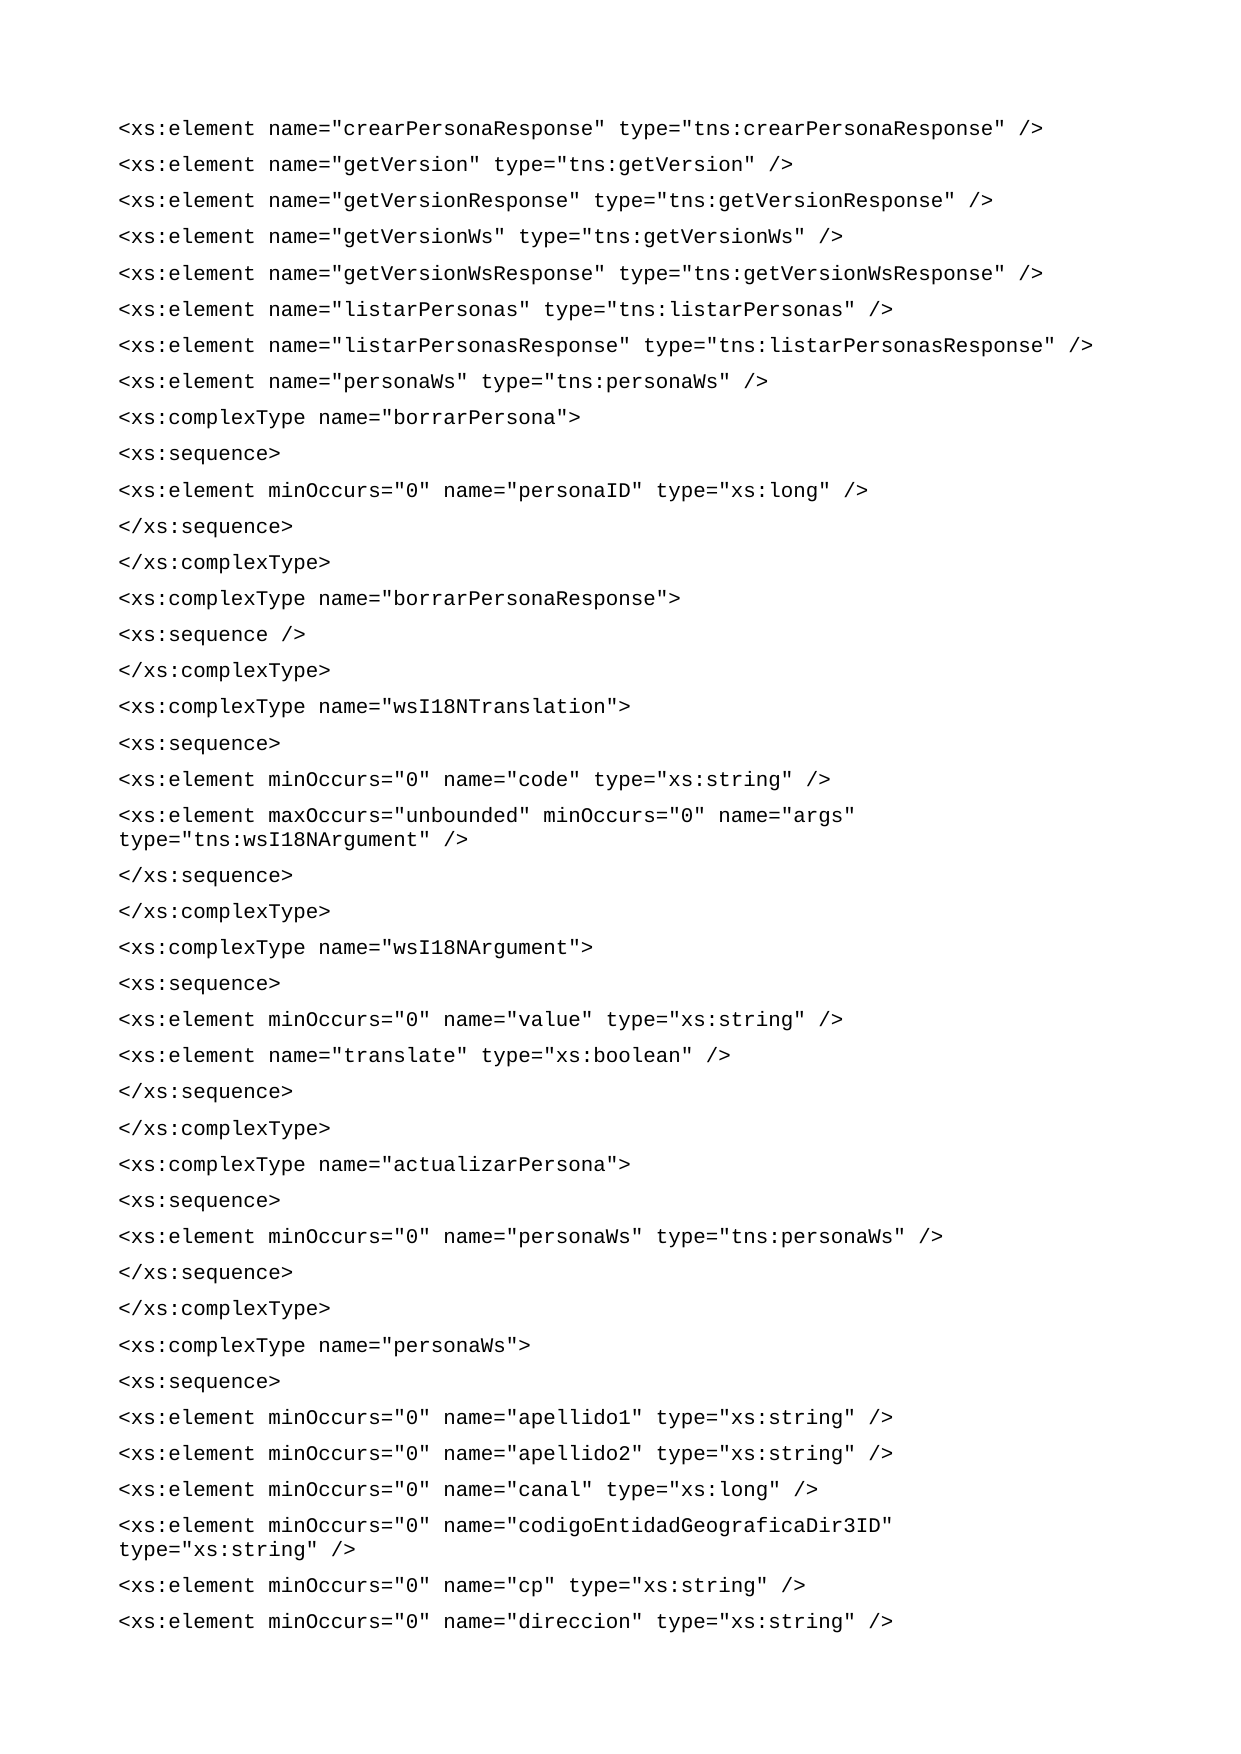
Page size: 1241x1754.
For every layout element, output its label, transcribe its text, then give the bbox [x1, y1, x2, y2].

text <xs:sequence> [118, 1371, 1122, 1394]
text <xs:element name="listarPersonas" type="tns:listarPersonas" /> [118, 299, 1122, 322]
text <xs:complexType name="wsI18NTranslation"> [118, 696, 1122, 720]
text </xs:complexType> [118, 901, 1122, 924]
text <xs:element minOccurs="0" name="value" type="xs:string" /> [118, 1009, 1122, 1033]
text </xs:sequence> [118, 1262, 1122, 1286]
text <xs:complexType name="borrarPersonaResponse"> [118, 588, 1122, 612]
text </xs:complexType> [118, 660, 1122, 684]
text </xs:sequence> [118, 1082, 1122, 1105]
text <xs:sequence> [118, 733, 1122, 756]
text <xs:element name="crearPersonaResponse" type="tns:crearPersonaResponse" /> [118, 118, 1122, 142]
text </xs:sequence> [118, 516, 1122, 539]
text <xs:complexType name="personaWs"> [118, 1334, 1122, 1358]
text <xs:complexType name="actualizarPersona"> [118, 1154, 1122, 1177]
text <xs:sequence> [118, 973, 1122, 997]
text <xs:complexType name="wsI18NArgument"> [118, 937, 1122, 961]
text <xs:element minOccurs="0" name="apellido1" type="xs:string" /> [118, 1407, 1122, 1431]
text <xs:element name="getVersionResponse" type="tns:getVersionResponse" /> [118, 190, 1122, 214]
text <xs:element maxOccurs="unbounded" minOccurs="0" name="args" type="tns:wsI18NArgument" /> [118, 805, 1122, 852]
text </xs:complexType> [118, 552, 1122, 576]
text <xs:element minOccurs="0" name="canal" type="xs:long" /> [118, 1479, 1122, 1503]
text <xs:element minOccurs="0" name="apellido2" type="xs:string" /> [118, 1443, 1122, 1467]
text <xs:element name="getVersionWs" type="tns:getVersionWs" /> [118, 227, 1122, 250]
text <xs:element name="translate" type="xs:boolean" /> [118, 1045, 1122, 1069]
text <xs:element minOccurs="0" name="personaID" type="xs:long" /> [118, 479, 1122, 503]
text <xs:element name="getVersion" type="tns:getVersion" /> [118, 154, 1122, 178]
text <xs:sequence> [118, 443, 1122, 467]
text <xs:element minOccurs="0" name="personaWs" type="tns:personaWs" /> [118, 1226, 1122, 1250]
text <xs:sequence> [118, 1190, 1122, 1214]
text </xs:complexType> [118, 1298, 1122, 1322]
text </xs:sequence> [118, 865, 1122, 888]
text <xs:sequence /> [118, 624, 1122, 648]
text <xs:element minOccurs="0" name="codigoEntidadGeograficaDir3ID" type="xs:string" /> [118, 1515, 1122, 1563]
text <xs:element minOccurs="0" name="direccion" type="xs:string" /> [118, 1611, 1122, 1635]
text <xs:complexType name="borrarPersona"> [118, 407, 1122, 431]
text <xs:element minOccurs="0" name="code" type="xs:string" /> [118, 769, 1122, 792]
text </xs:complexType> [118, 1118, 1122, 1141]
text <xs:element minOccurs="0" name="cp" type="xs:string" /> [118, 1575, 1122, 1599]
text <xs:element name="personaWs" type="tns:personaWs" /> [118, 371, 1122, 395]
text <xs:element name="getVersionWsResponse" type="tns:getVersionWsResponse" /> [118, 263, 1122, 286]
text <xs:element name="listarPersonasResponse" type="tns:listarPersonasResponse" /> [118, 335, 1122, 359]
